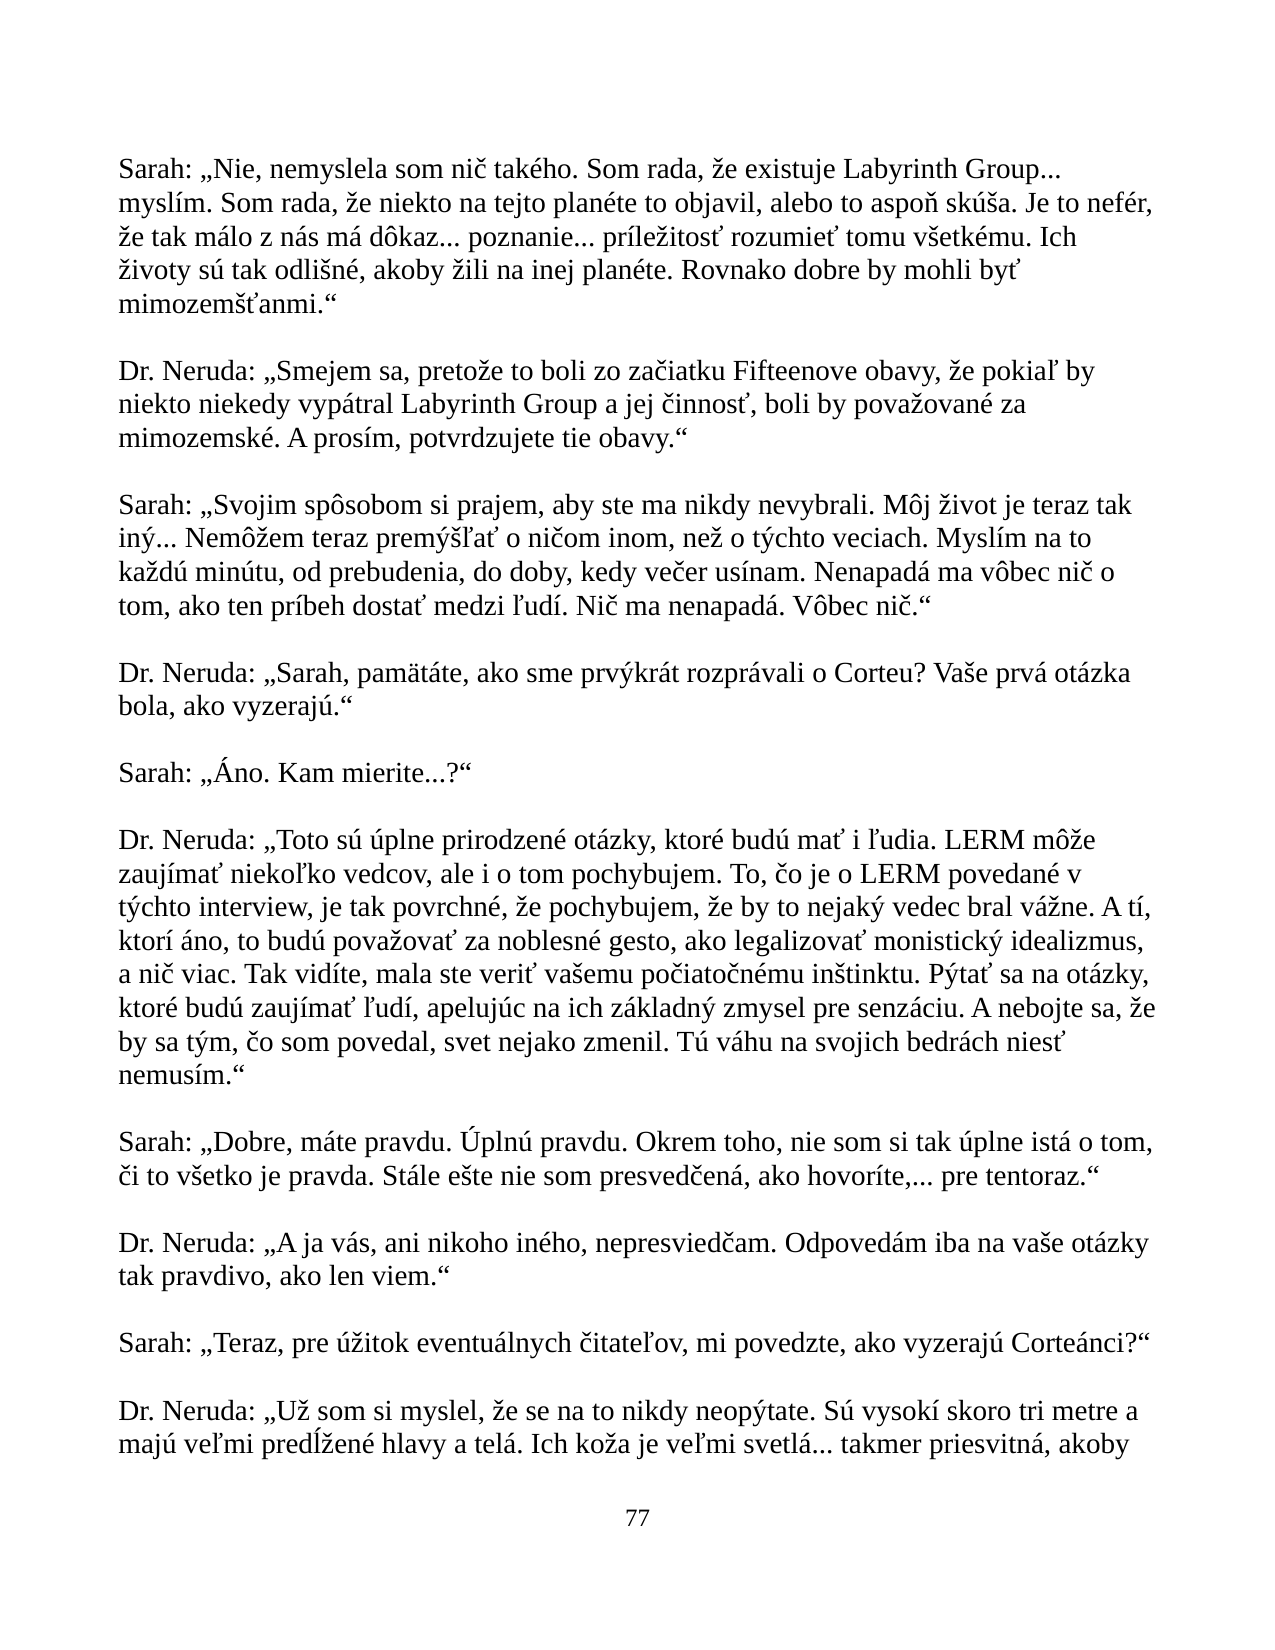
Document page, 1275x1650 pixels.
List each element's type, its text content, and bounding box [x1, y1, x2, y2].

text Sarah: „Nie, nemyslela som nič takého. Som rada, že existuje Labyrinth Group... myslím. Som rada, že niekto na tejto planéte to objavil, alebo to aspoň skúša. Je to nefér, že tak málo z nás má dôkaz... poznanie... príležitosť rozumieť tomu všetkému. Ich životy sú tak odlišné, akoby žili na inej planéte. Rovnako dobre by mohli byť mimozemšťanmi.“ Dr. Neruda: „Smejem sa, pretože to boli zo začiatku Fifteenove obavy, že pokiaľ by niekto niekedy vypátral Labyrinth Group a jej činnosť, boli by považované za mimozemské. A prosím, potvrdzujete tie obavy.“ Sarah: „Svojim spôsobom si prajem, aby ste ma nikdy nevybrali. Môj život je teraz tak iný... Nemôžem teraz premýšľať o ničom inom, než o týchto veciach. Myslím na to každú minútu, od prebudenia, do doby, kedy večer usínam. Nenapadá ma vôbec nič o tom, ako ten príbeh dostať medzi ľudí. Nič ma nenapadá. Vôbec nič.“ Dr. Neruda: „Sarah, pamätáte, ako sme prvýkrát rozprávali o Corteu? Vaše prvá otázka bola, ako vyzerajú.“ Sarah: „Áno. Kam mierite...?“ Dr. Neruda: „Toto sú úplne prirodzené otázky, ktoré budú mať i ľudia. LERM môže zaujímať niekoľko vedcov, ale i o tom pochybujem. To, čo je o LERM povedané v týchto interview, je tak povrchné, že pochybujem, že by to nejaký vedec bral vážne. A tí, ktorí áno, to budú považovať za noblesné gesto, ako legalizovať monistický idealizmus, a nič viac. Tak vidíte, mala ste veriť vašemu počiatočnému inštinktu. Pýtať sa na otázky, ktoré budú zaujímať ľudí, apelujúc na ich základný zmysel pre senzáciu. A nebojte sa, že by sa tým, čo som povedal, svet nejako zmenil. Tú váhu na svojich bedrách niesť nemusím.“ Sarah: „Dobre, máte pravdu. Úplnú pravdu. Okrem toho, nie som si tak úplne istá o tom, či to všetko je pravda. Stále ešte nie som presvedčená, ako hovoríte,... pre tentoraz.“ Dr. Neruda: „A ja vás, ani nikoho iného, nepresviedčam. Odpovedám iba na vaše otázky tak pravdivo, ako len viem.“ Sarah: „Teraz, pre úžitok eventuálnych čitateľov, mi povedzte, ako vyzerajú Corteánci?“ Dr. Neruda: „Už som si myslel, že se na to nikdy neopýtate. Sú vysokí skoro tri metre a majú veľmi predĺžené hlavy a telá. Ich koža je veľmi svetlá... takmer priesvitná, akoby [118, 118, 1157, 1460]
